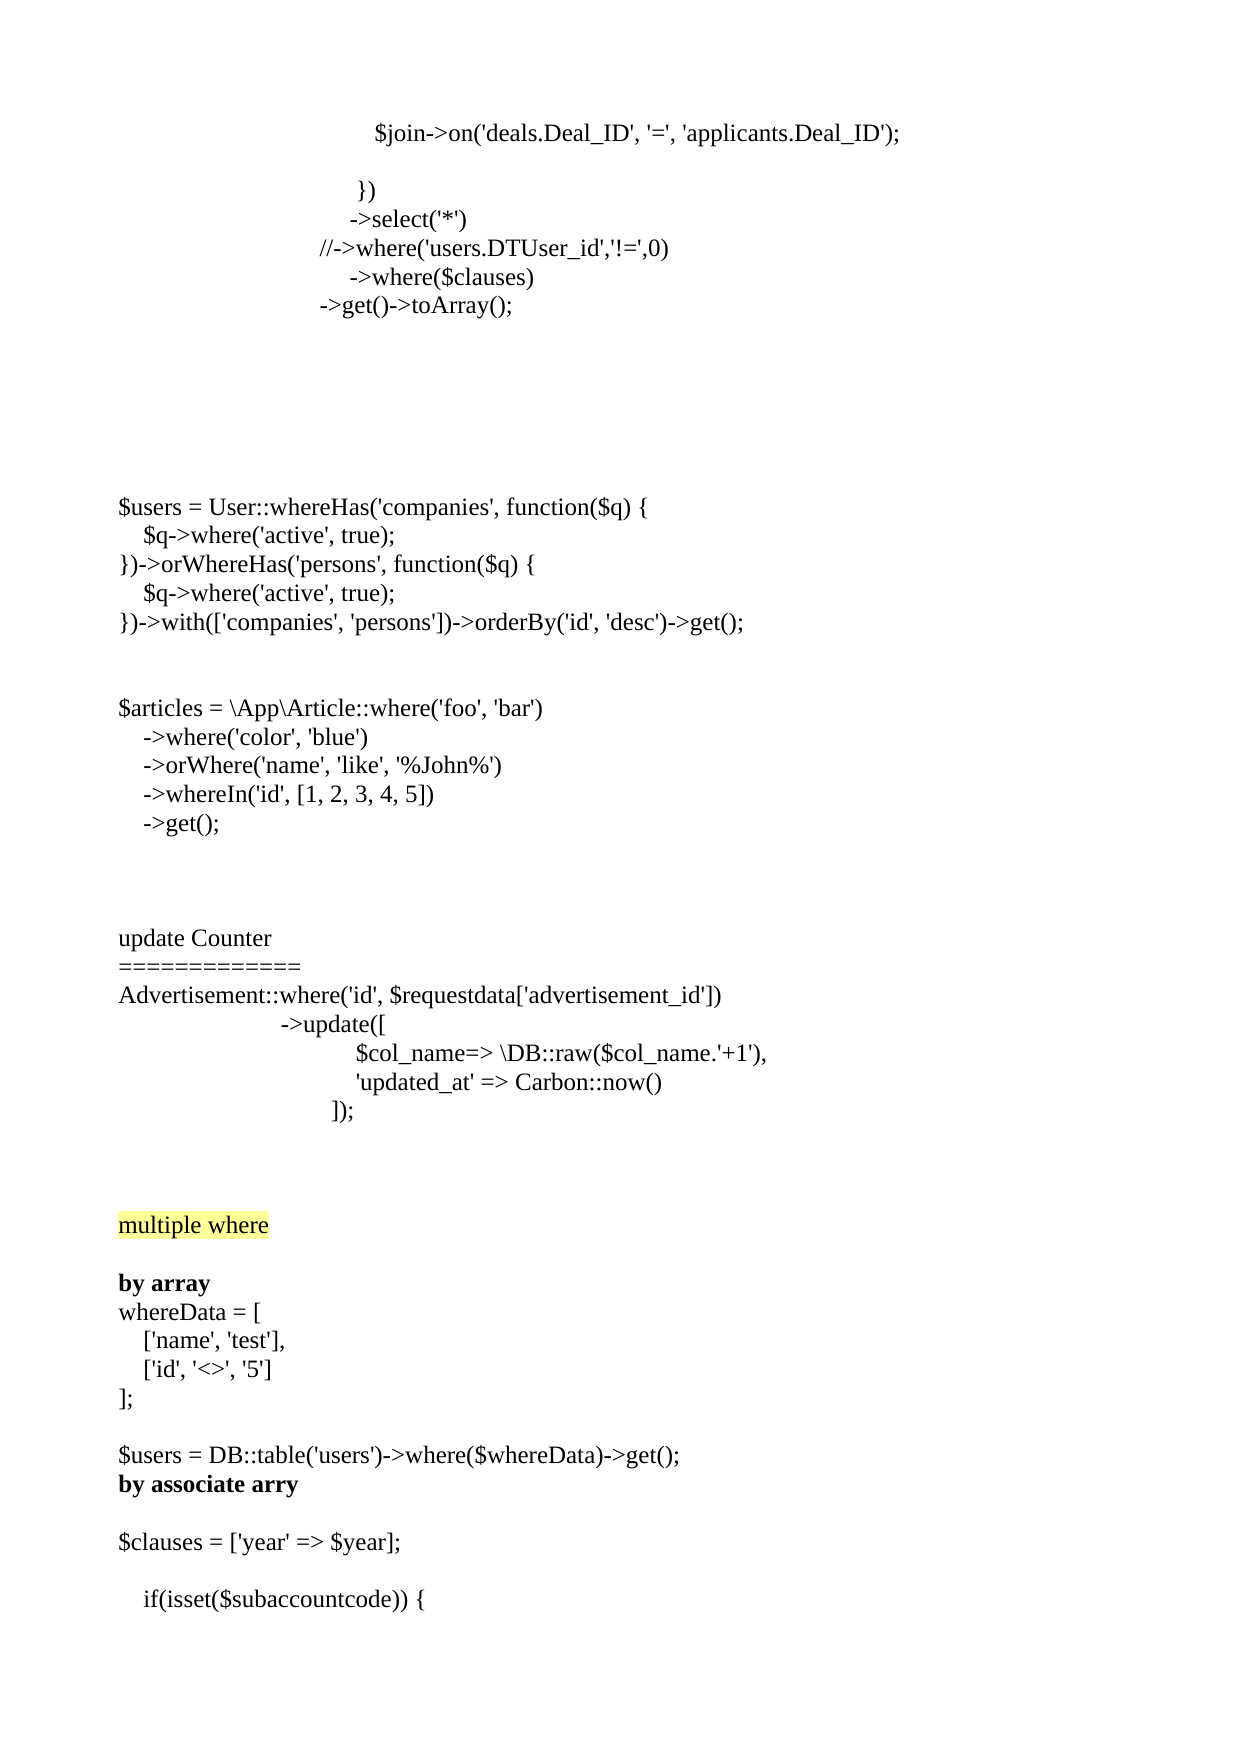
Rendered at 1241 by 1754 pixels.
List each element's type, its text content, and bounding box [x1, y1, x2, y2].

text multiple where [118, 1211, 1122, 1239]
text ->where('color', 'blue') [118, 722, 1122, 751]
text $users = User::whereHas('companies', function($q) { [118, 492, 1122, 521]
text ============= [118, 952, 1122, 981]
text whereData = [ [118, 1297, 1122, 1326]
text ->orWhere('name', 'like', '%John%') [118, 751, 1122, 779]
text 'updated_at' => Carbon::now() [118, 1067, 1122, 1096]
text ->select('*') [118, 204, 1122, 233]
text $join->on('deals.Deal_ID', '=', 'applicants.Deal_ID'); [118, 118, 1122, 147]
text by array [118, 1268, 1122, 1297]
text update Counter [118, 923, 1122, 952]
text })->orWhereHas('persons', function($q) { [118, 549, 1122, 578]
text by associate arry [118, 1469, 1122, 1498]
text $articles = \App\Article::where('foo', 'bar') [118, 693, 1122, 722]
text ->get()->toArray(); [118, 291, 1122, 319]
text $clauses = ['year' => $year]; [118, 1527, 1122, 1556]
text $q->where('active', true); [118, 521, 1122, 549]
text ['id', '<>', '5'] [118, 1354, 1122, 1383]
text //->where('users.DTUser_id','!=',0) [118, 233, 1122, 262]
text Advertisement::where('id', $requestdata['advertisement_id']) [118, 981, 1122, 1009]
text $users = DB::table('users')->where($whereData)->get(); [118, 1441, 1122, 1469]
text ]); [118, 1096, 1122, 1124]
text if(isset($subaccountcode)) { [118, 1584, 1122, 1613]
text })->with(['companies', 'persons'])->orderBy('id', 'desc')->get(); [118, 607, 1122, 636]
text $col_name=> \DB::raw($col_name.'+1'), [118, 1038, 1122, 1067]
text ['name', 'test'], [118, 1326, 1122, 1354]
text ->get(); [118, 808, 1122, 837]
text ->update([ [118, 1009, 1122, 1038]
text }) [118, 176, 1122, 204]
text $q->where('active', true); [118, 578, 1122, 607]
text ->where($clauses) [118, 262, 1122, 291]
text ->whereIn('id', [1, 2, 3, 4, 5]) [118, 779, 1122, 808]
text ]; [118, 1383, 1122, 1412]
